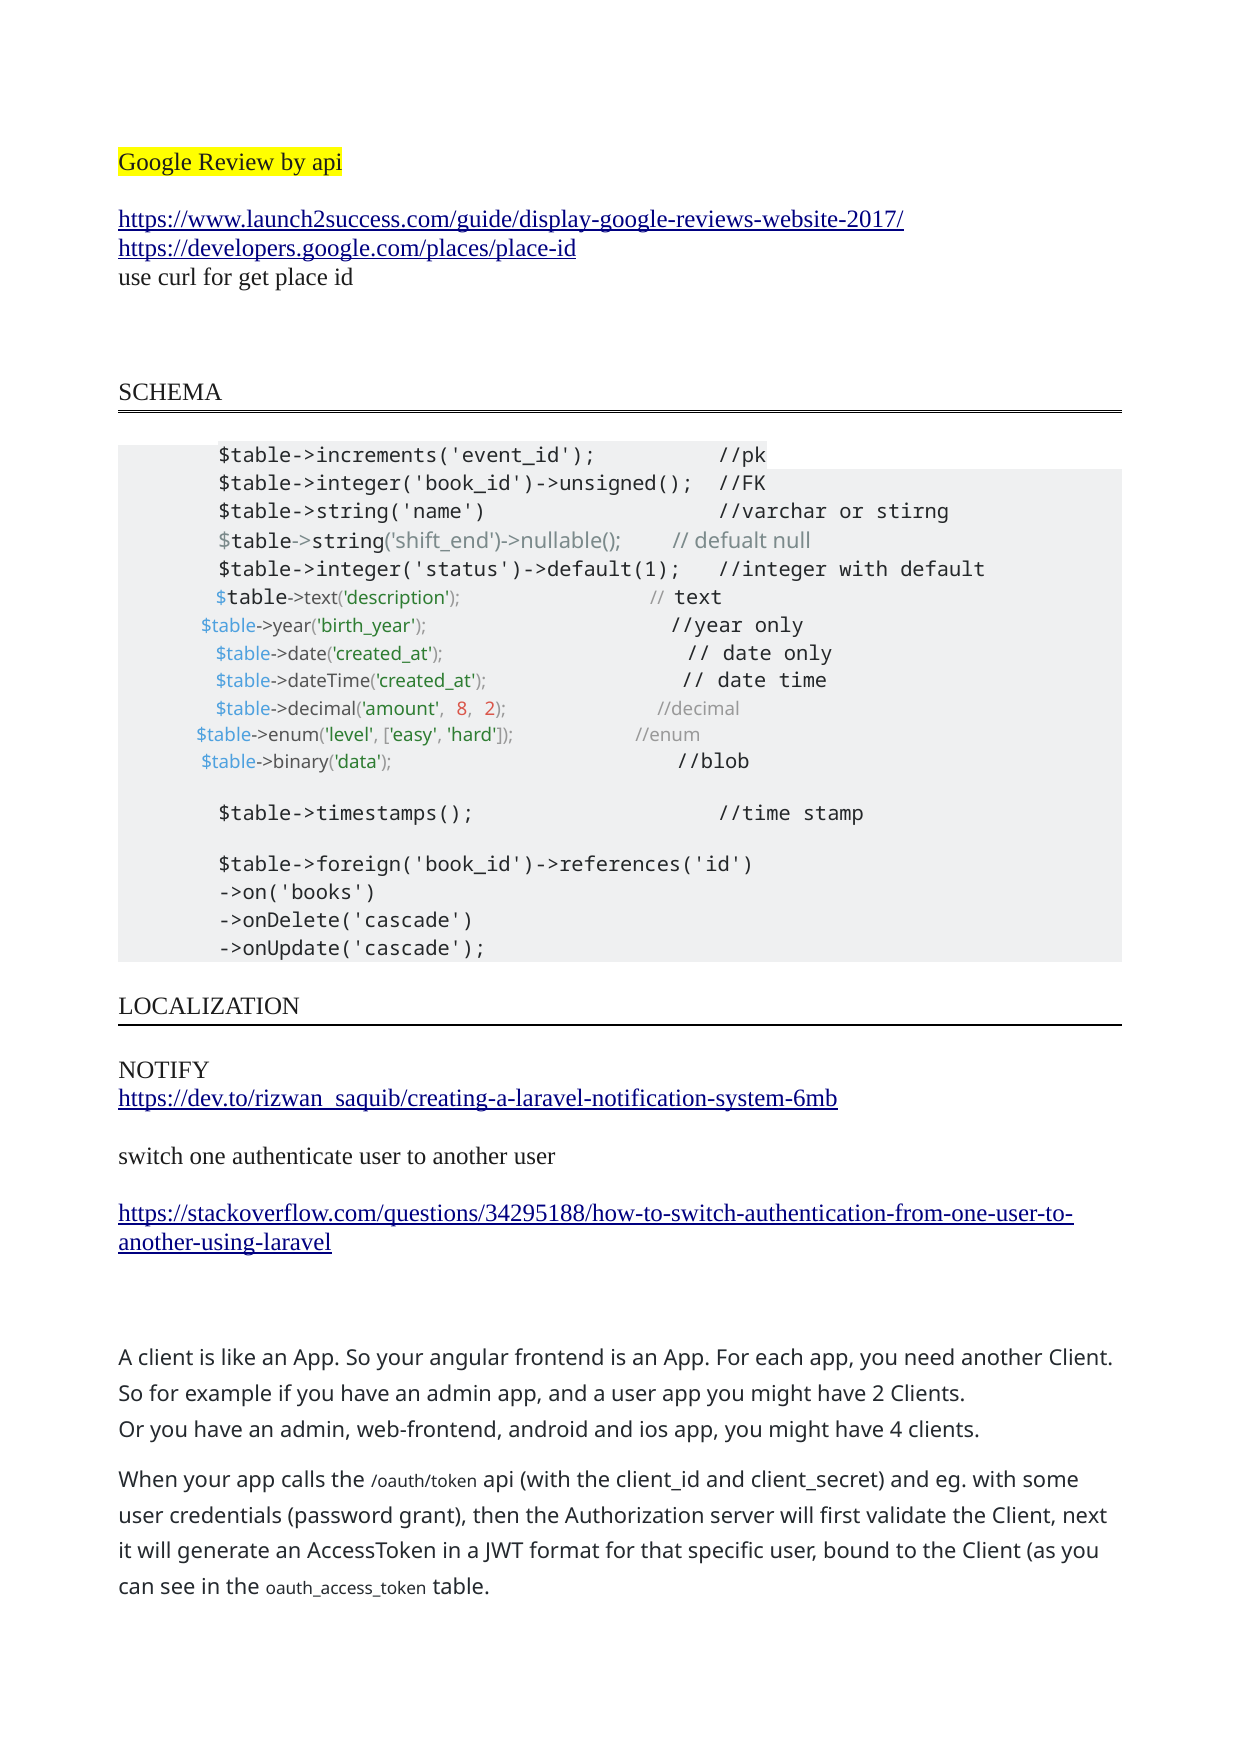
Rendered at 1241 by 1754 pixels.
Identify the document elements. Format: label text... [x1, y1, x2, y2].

text use curl for get place id [118, 262, 1122, 291]
text $table->year('birth_year'); //year only [118, 611, 1122, 638]
text $table->text('description'); // text [118, 583, 1122, 611]
text A client is like an App. So your angular frontend is an App. For each app, you need another Client. So for example if you have an admin app, and a user app you might have 2 Clients. Or you have an admin, web-frontend, android and ios app, you might have 4 clients. [118, 1342, 1122, 1443]
text $table->timestamps(); //time stamp [118, 798, 1122, 826]
text $table->enum('level', ['easy', 'hard']); //enum [118, 721, 1122, 747]
text $table->date('created_at'); // date only [118, 638, 1122, 666]
text $table->increments('event_id'); //pk [118, 441, 1122, 469]
text LOCALIZATION [118, 991, 1122, 1024]
text $table->integer('book_id')->unsigned(); //FK [118, 469, 1122, 497]
text $table->dateTime('created_at'); // date time [118, 666, 1122, 694]
text switch one authenticate user to another user [118, 1141, 1122, 1170]
text https://developers.google.com/places/place-id [118, 233, 1122, 262]
text $table->decimal('amount', 8, 2); //decimal [118, 694, 1122, 721]
text ->onUpdate('cascade'); [118, 934, 1122, 962]
text $table->binary('data'); //blob [118, 747, 1122, 774]
text $table->string('name') //varchar or stirng [118, 497, 1122, 525]
text SCHEMA [118, 377, 1122, 410]
text https://stackoverflow.com/questions/34295188/how-to-switch-authentication-from-one-user-to-another-using-laravel [118, 1198, 1122, 1256]
text https://dev.to/rizwan_saquib/creating-a-laravel-notification-system-6mb [118, 1083, 1122, 1112]
text ->on('books') [118, 878, 1122, 906]
text https://www.launch2success.com/guide/display-google-reviews-website-2017/ [118, 204, 1122, 233]
text ->onDelete('cascade') [118, 906, 1122, 934]
text When your app calls the /oauth/token api (with the client_id and client_secret) and eg. with some user credentials (password grant), then the Authorization server will first validate the Client, next it will generate an AccessToken in a JWT format for that specific user, bound to the Client (as you can see in the oauth_access_token table. [118, 1464, 1122, 1601]
text Google Review by api [118, 147, 1122, 176]
text NOTIFY [118, 1055, 1122, 1083]
text $table->integer('status')->default(1); //integer with default [118, 555, 1122, 583]
text $table->string('shift_end')->nullable(); // defualt null [118, 525, 1122, 555]
text $table->foreign('book_id')->references('id') [118, 850, 1122, 878]
